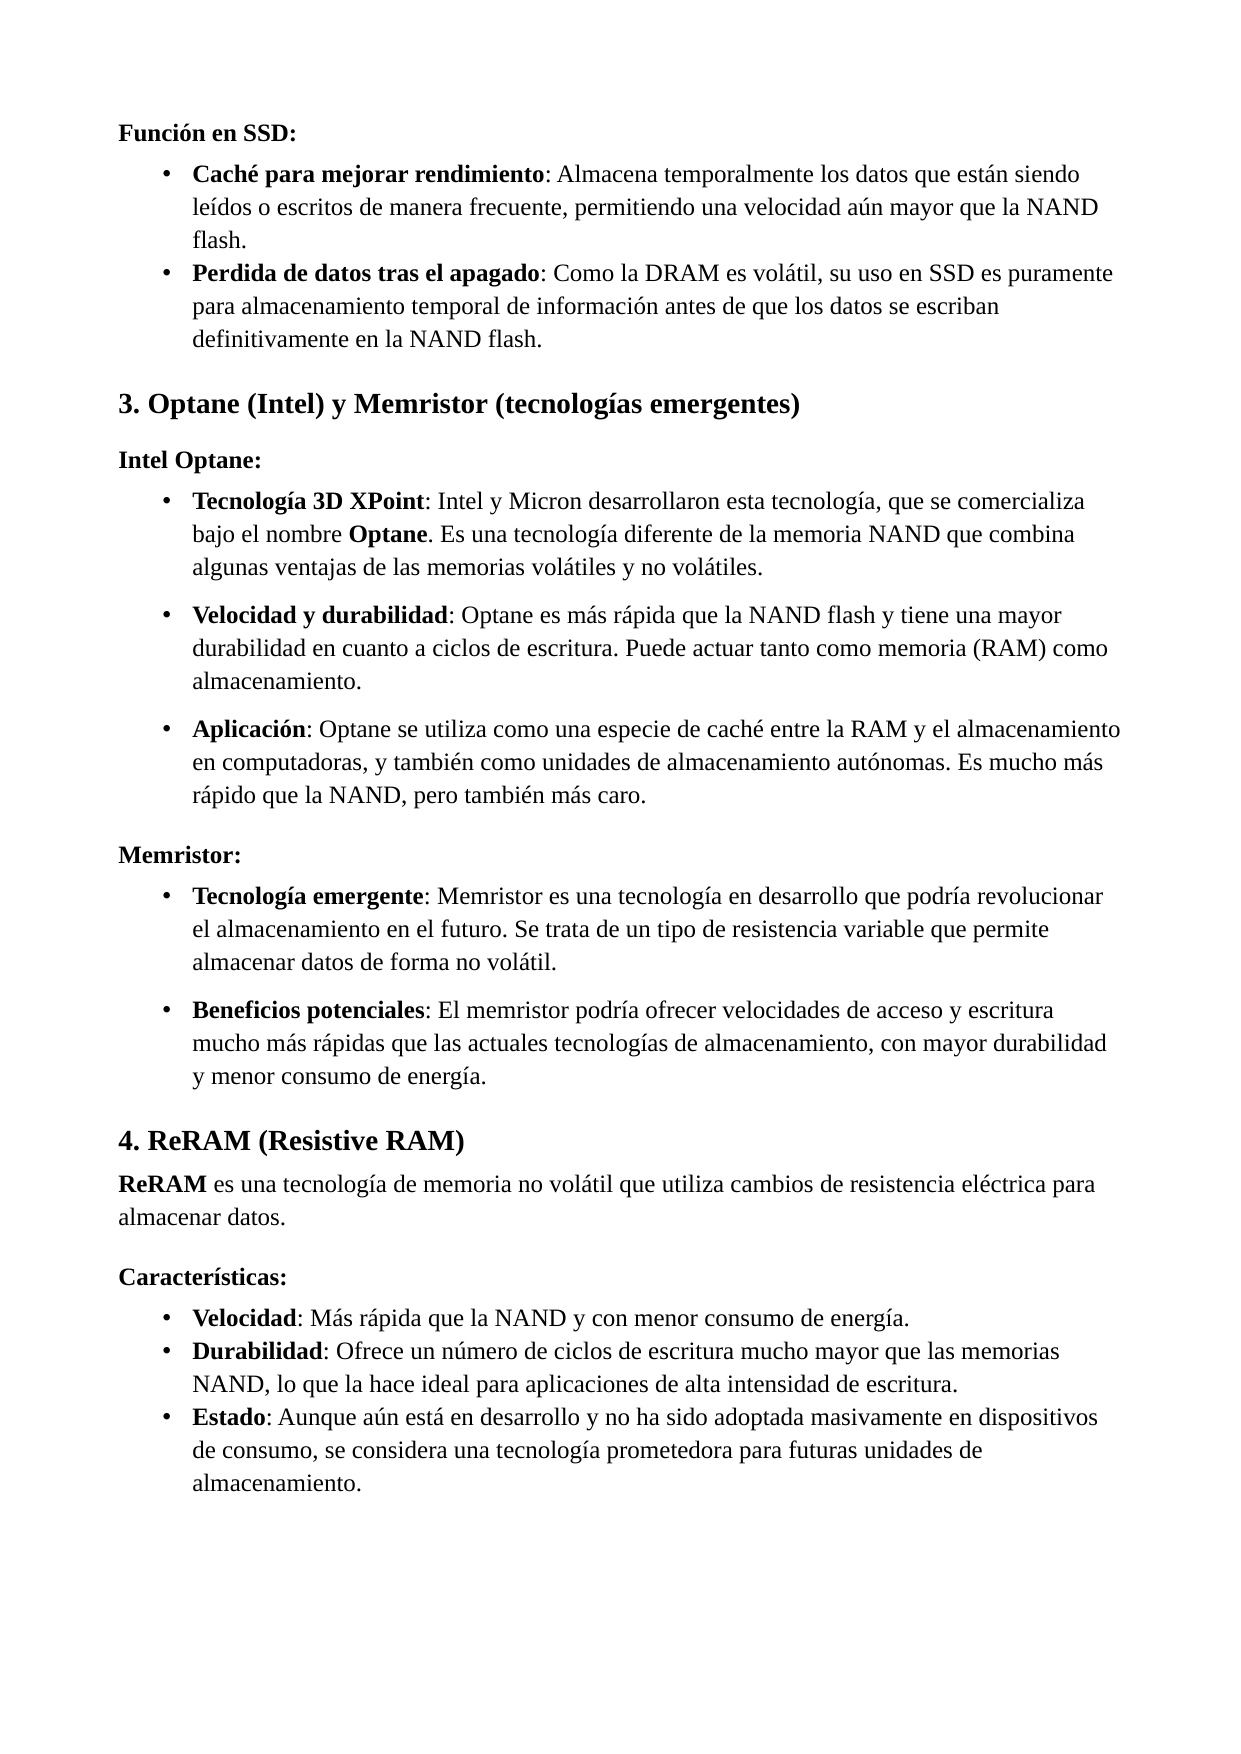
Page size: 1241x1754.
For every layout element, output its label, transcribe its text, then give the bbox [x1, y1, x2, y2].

list Tecnología emergente: Memristor es una tecnología en desarrollo que podría revolucionar el almacenamiento en el futuro. Se trata de un tipo de resistencia variable que permite almacenar datos de forma no volátil. [162, 881, 1122, 976]
list Aplicación: Optane se utiliza como una especie de caché entre la RAM y el almacenamiento en computadoras, y también como unidades de almacenamiento autónomas. Es mucho más rápido que la NAND, pero también más caro. [162, 714, 1122, 808]
text ReRAM es una tecnología de memoria no volátil que utiliza cambios de resistencia eléctrica para almacenar datos. [118, 1169, 1122, 1231]
list Caché para mejorar rendimiento: Almacena temporalmente los datos que están siendo leídos o escritos de manera frecuente, permitiendo una velocidad aún mayor que la NAND flash. [162, 159, 1122, 254]
subtitle Intel Optane: [118, 445, 1122, 474]
subtitle 3. Optane (Intel) y Memristor (tecnologías emergentes) [118, 387, 1122, 420]
list Velocidad: Más rápida que la NAND y con menor consumo de energía. [162, 1303, 1122, 1332]
subtitle 4. ReRAM (Resistive RAM) [118, 1123, 1122, 1157]
subtitle Función en SSD: [118, 118, 1122, 147]
list Beneficios potenciales: El memristor podría ofrecer velocidades de acceso y escritura mucho más rápidas que las actuales tecnologías de almacenamiento, con mayor durabilidad y menor consumo de energía. [162, 995, 1122, 1089]
list Durabilidad: Ofrece un número de ciclos de escritura mucho mayor que las memorias NAND, lo que la hace ideal para aplicaciones de alta intensidad de escritura. [162, 1336, 1122, 1398]
subtitle Características: [118, 1262, 1122, 1291]
subtitle Memristor: [118, 840, 1122, 869]
list Velocidad y durabilidad: Optane es más rápida que la NAND flash y tiene una mayor durabilidad en cuanto a ciclos de escritura. Puede actuar tanto como memoria (RAM) como almacenamiento. [162, 600, 1122, 695]
list Tecnología 3D XPoint: Intel y Micron desarrollaron esta tecnología, que se comercializa bajo el nombre Optane. Es una tecnología diferente de la memoria NAND que combina algunas ventajas de las memorias volátiles y no volátiles. [162, 486, 1122, 581]
list Estado: Aunque aún está en desarrollo y no ha sido adoptada masivamente en dispositivos de consumo, se considera una tecnología prometedora para futuras unidades de almacenamiento. [162, 1402, 1122, 1497]
list Perdida de datos tras el apagado: Como la DRAM es volátil, su uso en SSD es puramente para almacenamiento temporal de información antes de que los datos se escriban definitivamente en la NAND flash. [162, 258, 1122, 353]
